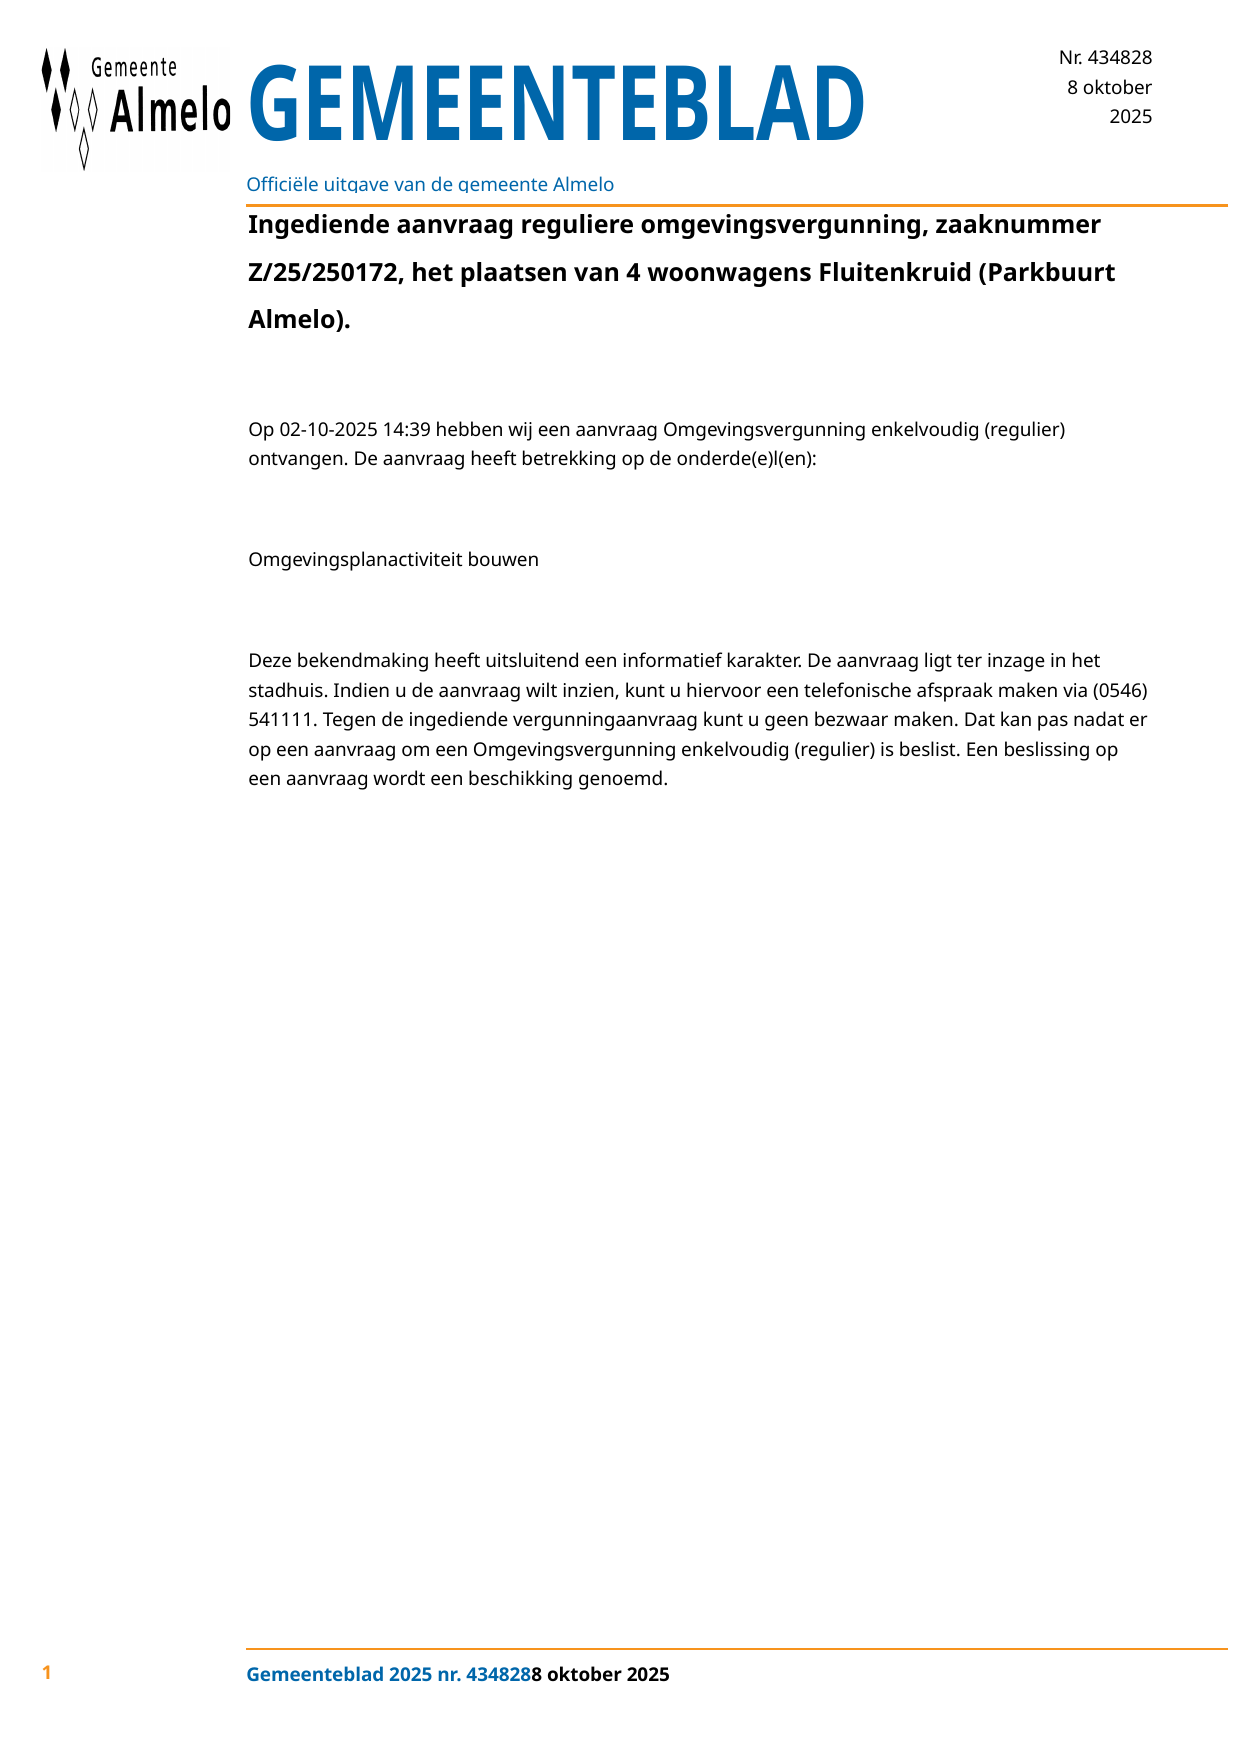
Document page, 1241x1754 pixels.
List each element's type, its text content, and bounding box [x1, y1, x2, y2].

text Op 02-10-2025 14:39 hebben wij een aanvraag Omgevingsvergunning enkelvoudig (regulier) ontvangen. De aanvraag heeft betrekking op de onderde(e)l(en): [248, 416, 1152, 471]
text Deze bekendmaking heeft uitsluitend een informatief karakter. De aanvraag ligt ter inzage in het stadhuis. Indien u de aanvraag wilt inzien, kunt u hiervoor een telefonische afspraak maken via (0546) 541111. Tegen de ingediende vergunningaanvraag kunt u geen bezwaar maken. Dat kan pas nadat er op een aanvraag om een Omgevingsvergunning enkelvoudig (regulier) is beslist. Een beslissing op een aanvraag wordt een beschikking genoemd. [248, 647, 1152, 791]
text Ingediende aanvraag reguliere omgevingsvergunning, zaaknummer Z/25/250172, het plaatsen van 4 woonwagens Fluitenkruid (Parkbuurt Almelo). [248, 207, 1152, 336]
picture [41, 47, 231, 172]
text Omgevingsplanactiviteit bouwen [248, 546, 1152, 572]
